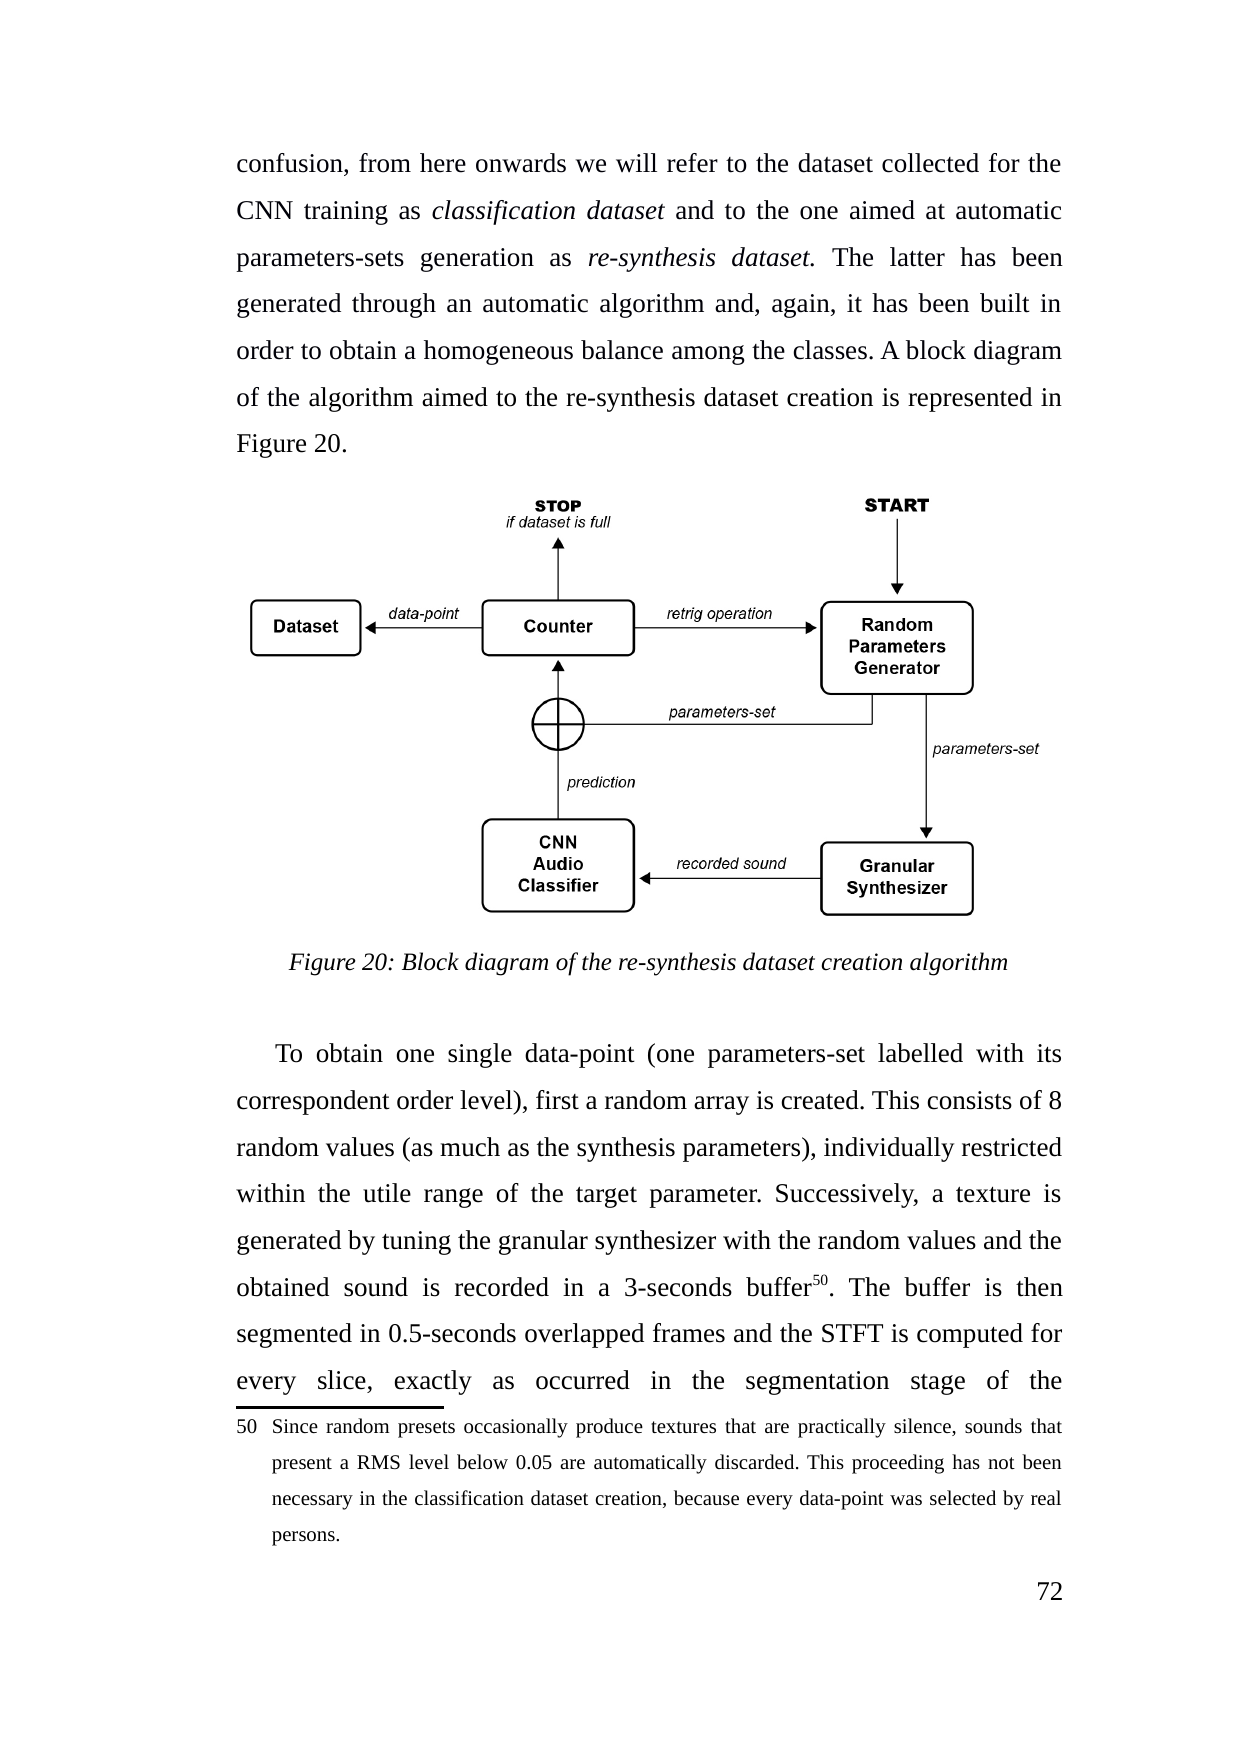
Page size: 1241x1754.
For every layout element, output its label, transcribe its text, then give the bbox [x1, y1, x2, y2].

picture [236, 486, 1063, 933]
text confusion, from here onwards we will refer to the dataset collected for the CNN training as classification dataset and to the one aimed at automatic parameters-sets generation as re-synthesis dataset. The latter has been generated through an automatic algorithm and, again, it has been built in order to obtain a homogeneous balance among the classes. A block diagram of the algorithm aimed to the re-synthesis dataset creation is represented in Figure 20. [236, 148, 1063, 459]
text To obtain one single data-point (one parameters-set labelled with its correspondent order level), first a random array is created. This consists of 8 random values (as much as the synthesis parameters), individually restricted within the utile range of the target parameter. Successively, a texture is generated by tuning the granular synthesizer with the random values and the obtained sound is recorded in a 3-seconds buffer. The buffer is then segmented in 0.5-seconds overlapped frames and the STFT is computed for every slice, exactly as occurred in the segmentation stage of the [236, 1037, 1063, 1395]
text Since random presets occasionally produce textures that are practically silence, sounds that present a RMS level below 0.05 are automatically discarded. This proceeding has not been necessary in the classification dataset creation, because every data-point was selected by real persons. [236, 1413, 1063, 1546]
text Figure 20: Block diagram of the re-synthesis dataset creation algorithm [236, 933, 1063, 975]
